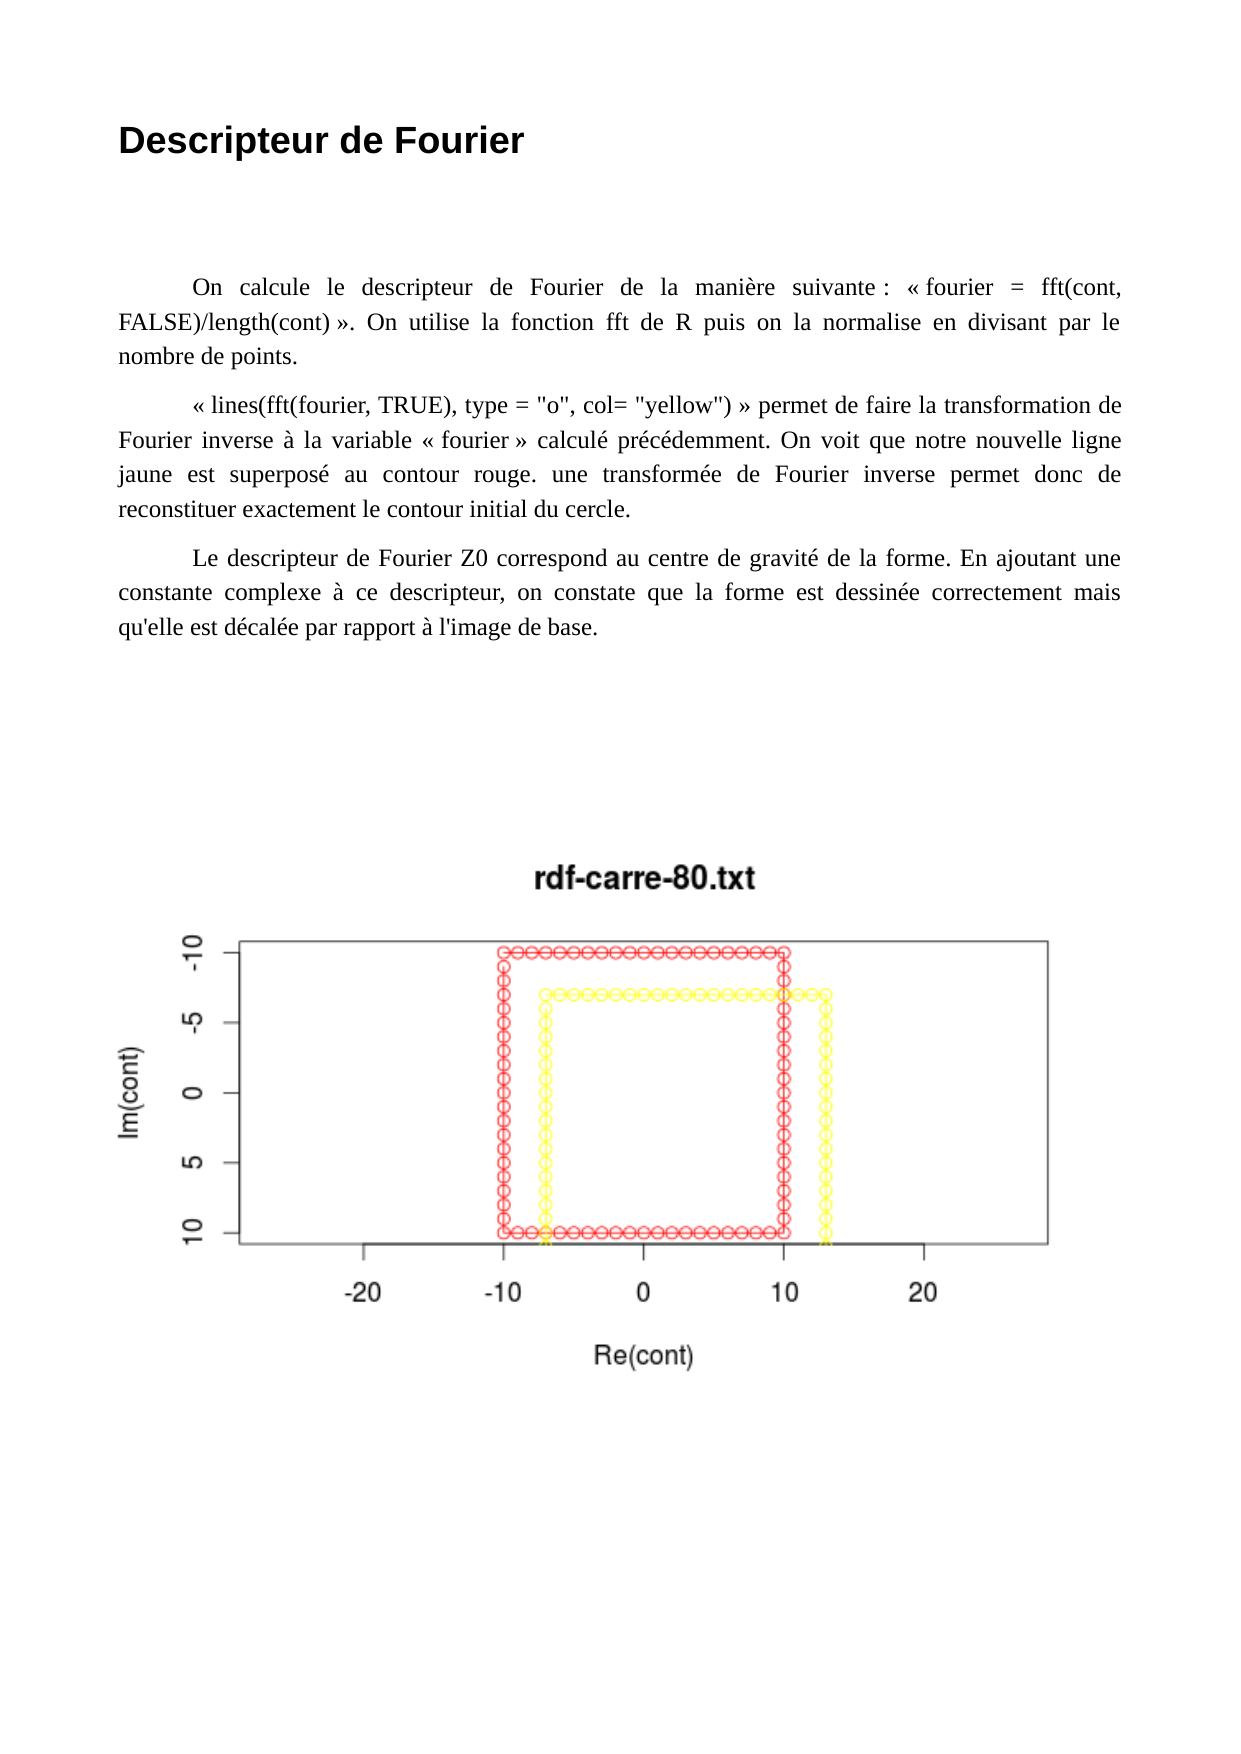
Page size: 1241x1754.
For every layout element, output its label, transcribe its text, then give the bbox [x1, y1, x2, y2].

text « lines(fft(fourier, TRUE), type = "o", col= "yellow") » permet de faire la transformation de Fourier inverse à la variable « fourier » calculé précédemment. On voit que notre nouvelle ligne jaune est superposé au contour rouge. une transformée de Fourier inverse permet donc de reconstituer exactement le contour initial du cercle. [118, 390, 1122, 523]
text On calcule le descripteur de Fourier de la manière suivante : « fourier = fft(cont, FALSE)/length(cont) ». On utilise la fonction fft de R puis on la normalise en divisant par le nombre de points. [118, 272, 1122, 370]
picture [110, 812, 1115, 1406]
subtitle Descripteur de Fourier [118, 118, 1122, 162]
text Le descripteur de Fourier Z0 correspond au centre de gravité de la forme. En ajoutant une constante complexe à ce descripteur, on constate que la forme est dessinée correctement mais qu'elle est décalée par rapport à l'image de base. [118, 543, 1122, 641]
